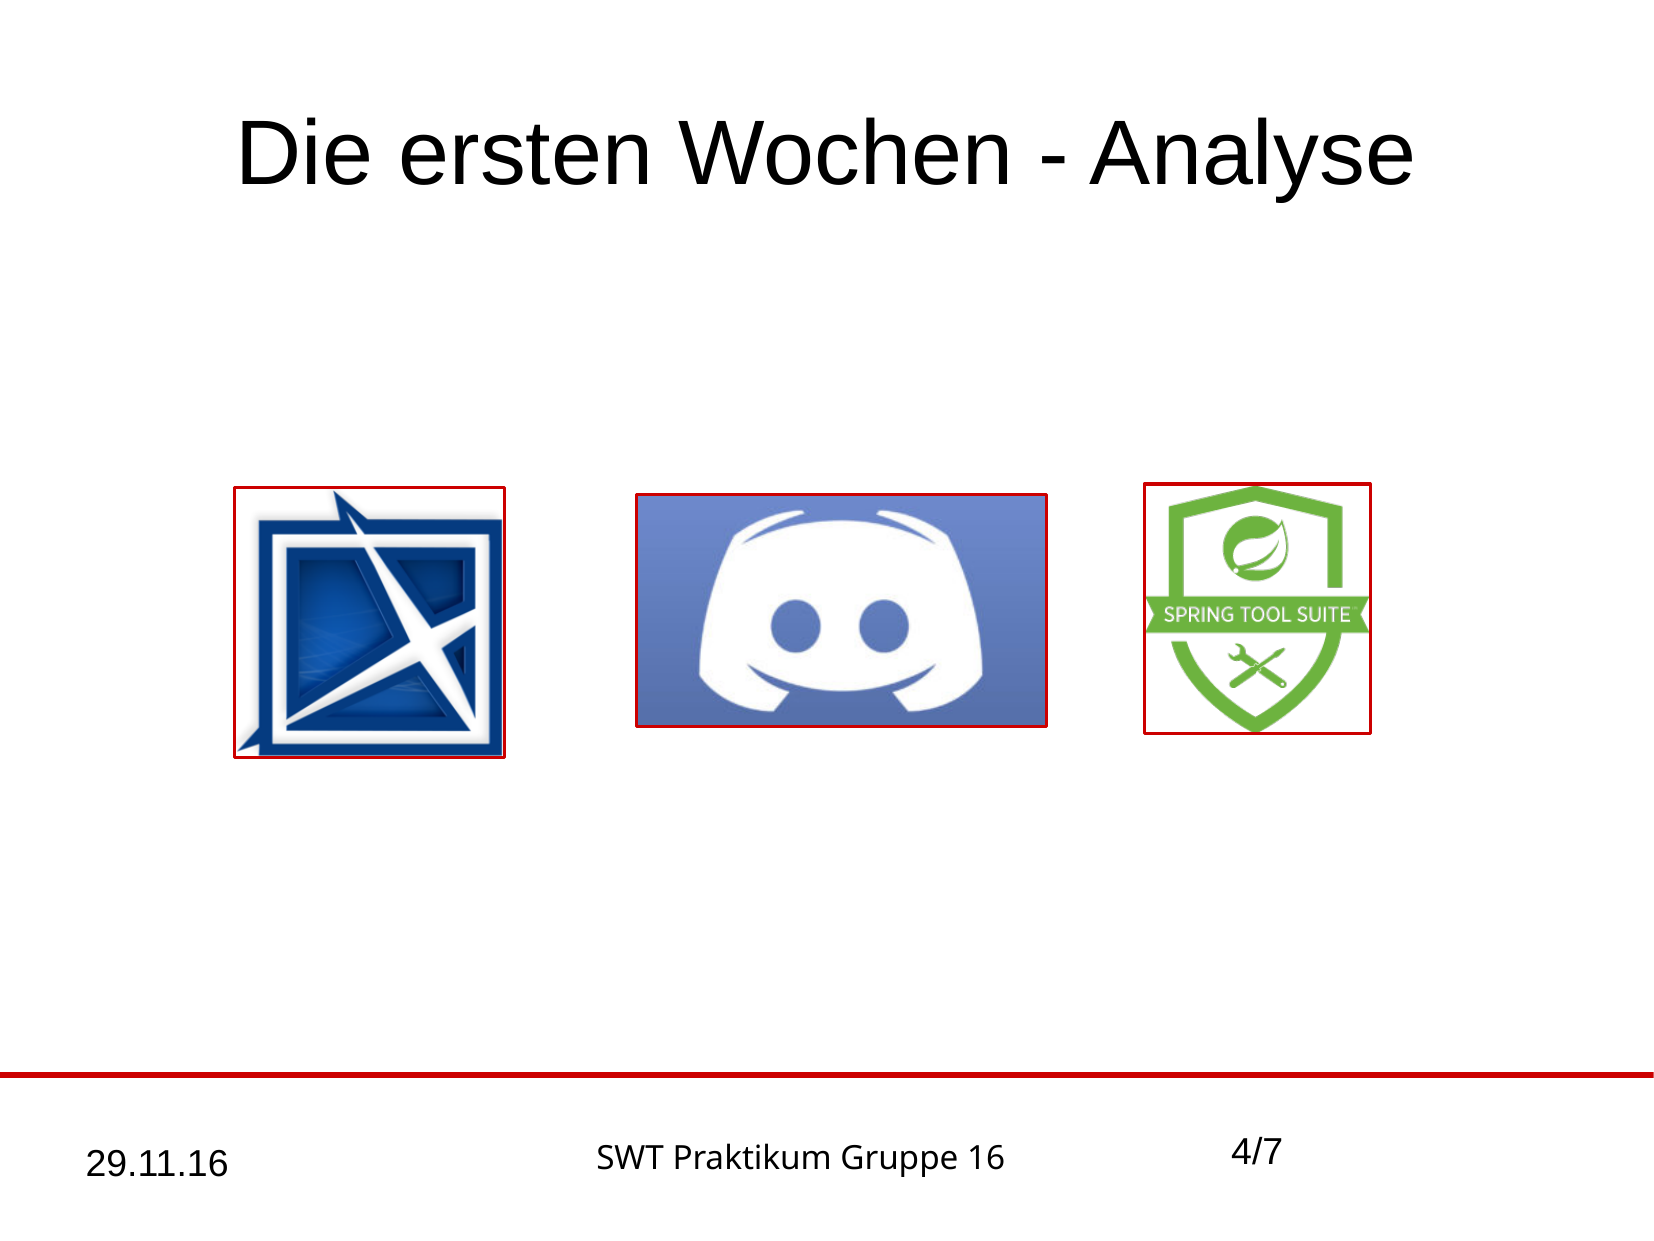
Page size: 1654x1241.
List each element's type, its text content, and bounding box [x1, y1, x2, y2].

picture [637, 496, 1045, 726]
title Die ersten Wochen - Analyse [82, 49, 1571, 257]
picture [1145, 485, 1369, 733]
picture [236, 489, 503, 756]
